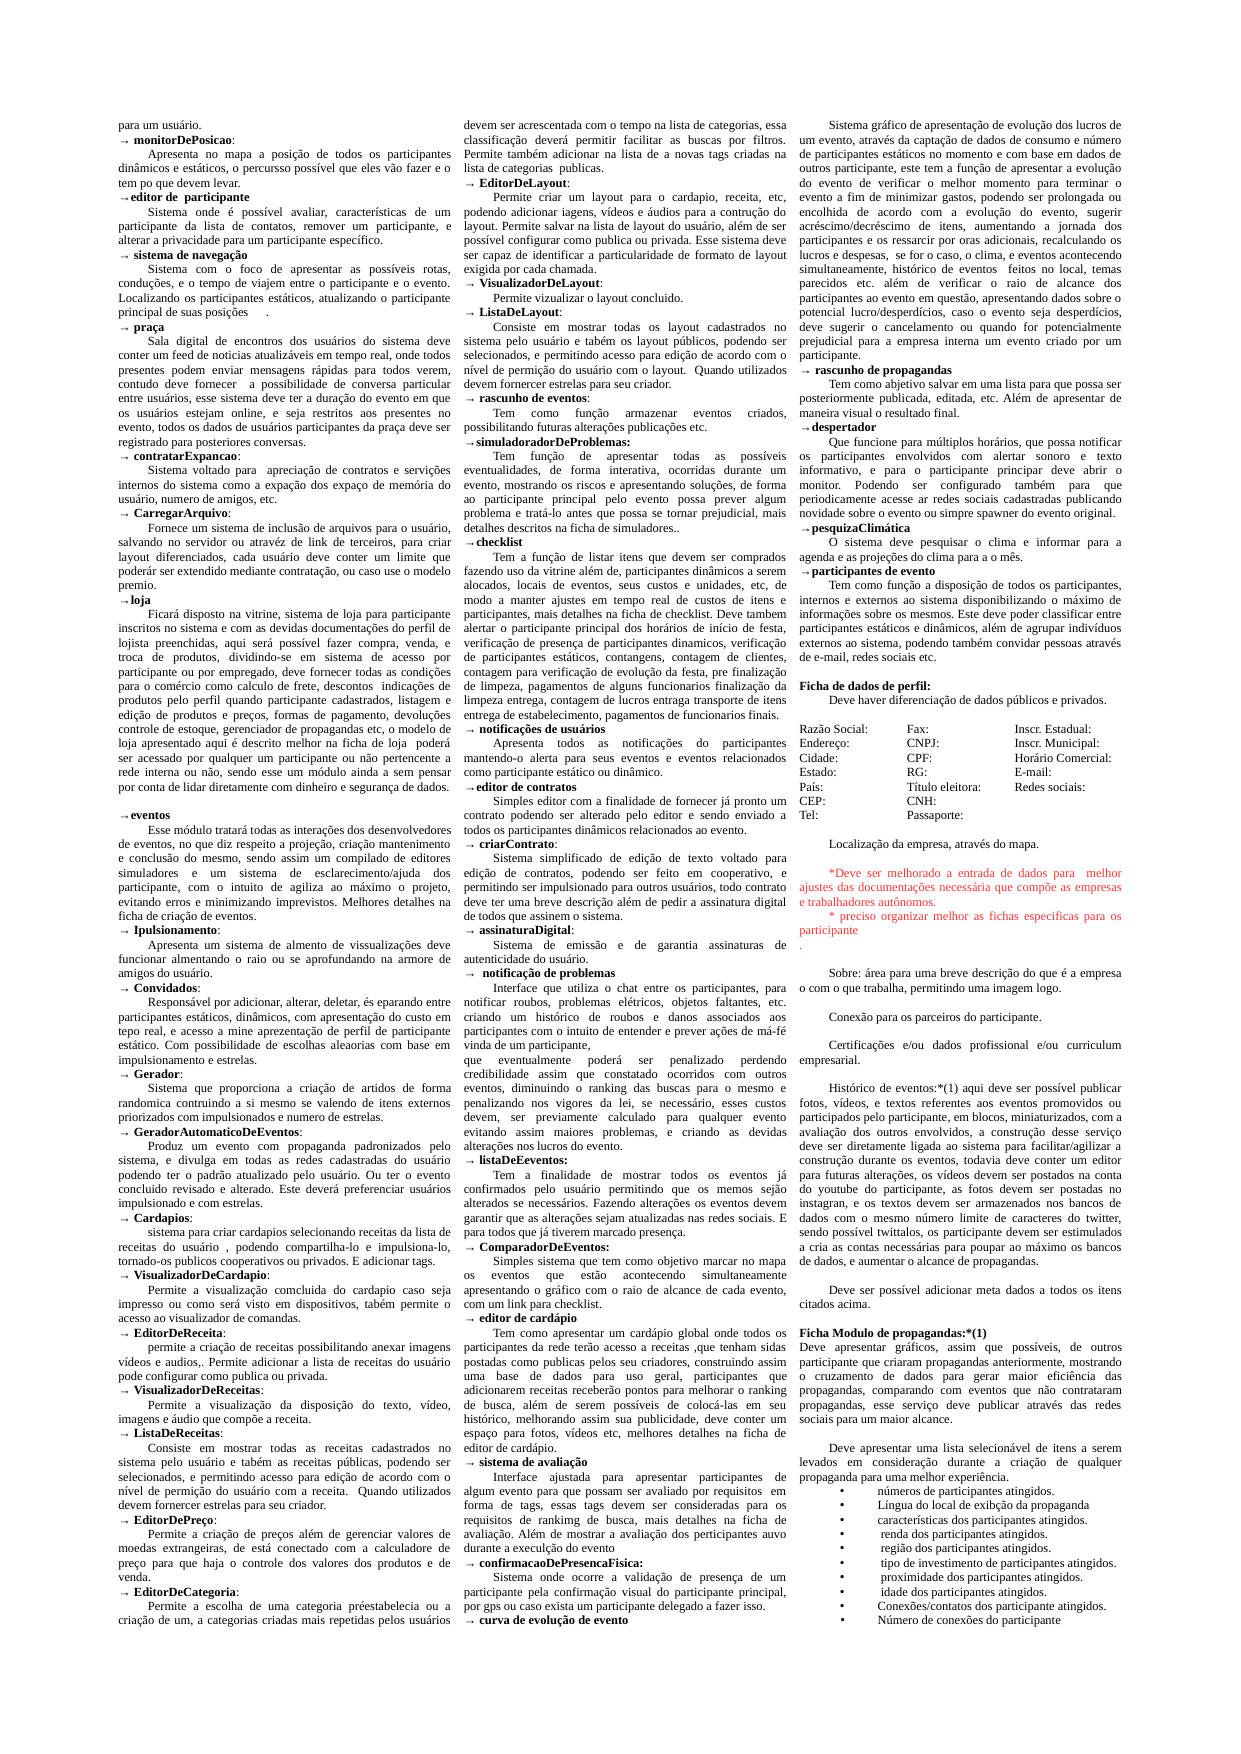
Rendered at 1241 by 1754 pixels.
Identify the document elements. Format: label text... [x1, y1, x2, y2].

text Sistema de emissão e de garantia assinaturas de autenticidade do usuário. [463, 937, 787, 966]
text Sistema onde ocorre a validação de presença de um participante pela confirmação visual do participante principal, por gps ou caso exista um participante delegado a fazer isso. [463, 1570, 787, 1613]
list proximidade dos participantes atingidos. [840, 1570, 1122, 1584]
text Apresenta um sistema de almento de vissualizações deve funcionar almentando o raio ou se aprofundando na armore de amigos do usuário. [118, 937, 451, 981]
text Sistema onde é possível avaliar, características de um participante da lista de contatos, remover um participante, e alterar a privacidade para um participante específico. [118, 204, 451, 247]
text RG: [907, 765, 1014, 779]
list renda dos participantes atingidos. [840, 1527, 1122, 1541]
text Histórico de eventos:*(1) aqui deve ser possível publicar fotos, vídeos, e textos referentes aos eventos promovidos ou participados pelo participante, em blocos, miniaturizados, com a avaliação dos outros envolvidos, a construção desse serviço deve ser diretamente ligada ao sistema para facilitar/agilizar a construção durante os eventos, todavia deve conter um editor para futuras alterações, os vídeos devem ser postados na conta do youtube do participante, as fotos devem ser postadas no instagran, e os textos devem ser armazenados nos bancos de dados com o mesmo número limite de caracteres do twitter, sendo possível twittalos, os participante devem ser estimulados a cria as contas necessárias para poupar ao máximo os bancos de dados, e aumentar o alcance de propagandas. [799, 1081, 1122, 1268]
text . [799, 937, 1122, 952]
list Conexões/contatos dos participante atingidos. [840, 1599, 1122, 1613]
list idade dos participantes atingidos. [840, 1584, 1122, 1599]
text E-mail: [1014, 765, 1122, 779]
text Fax: [907, 722, 1014, 736]
text CNPJ: [907, 736, 1014, 751]
text → criarContrato: [463, 837, 787, 851]
text Permite criar um layout para o cardapio, receita, etc, podendo adicionar iagens, vídeos e áudios para a contrução do layout. Permite salvar na lista de layout do usuário, além de ser possível configurar como publica ou privada. Esse sistema deve ser capaz de identificar a particularidade de formato de layout exigida por cada chamada. [463, 190, 787, 276]
text Conexão para os parceiros do participante. [799, 1009, 1122, 1024]
text Tem a finalidade de mostrar todos os eventos já confirmados pelo usuário permitindo que os memos sejão alterados se necessários. Fazendo alterações os eventos devem garantir que as alterações sejam atualizadas nas redes sociais. E para todos que já tiverem marcado presença. [463, 1167, 787, 1239]
text Tem como abjetivo salvar em uma lista para que possa ser posteriormente publicada, editada, etc. Além de apresentar de maneira visual o resultado final. [799, 377, 1122, 420]
text Título eleitora: [907, 779, 1014, 794]
text Ficará disposto na vitrine, sistema de loja para participante inscritos no sistema e com as devidas documentações do perfil de lojista preenchidas, aqui será possível fazer compra, venda, e troca de produtos, dividindo-se em sistema de acesso por participante ou por empregado, deve fornecer todas as condições para o comércio como calculo de frete, descontos indicações de produtos pelo perfil quando participante cadastrados, listagem e edição de produtos e preços, formas de pagamento, devoluções controle de estoque, gerenciador de propagandas etc, o modelo de loja apresentado aqui é descrito melhor na ficha de loja poderá ser acessado por qualquer um participante ou não pertencente a rede interna ou não, sendo esse um módulo ainda a sem pensar por conta de lidar diretamente com dinheiro e segurança de dados. [118, 607, 451, 794]
text → ListaDeReceitas: [118, 1426, 451, 1441]
text →checklist [463, 535, 787, 549]
text Sistema com o foco de apresentar as possíveis rotas, conduções, e o tempo de viajem entre o participante e o evento. Localizando os participantes estáticos, atualizando o participante principal de suas posições . [118, 262, 451, 319]
text Apresenta todos as notificações do participantes mantendo-o alerta para seus eventos e eventos relacionados como participante estático ou dinâmico. [463, 736, 787, 779]
text → notificações de usuários [463, 722, 787, 736]
text Endereço: [799, 736, 907, 751]
text Tem como apresentar um cardápio global onde todos os participantes da rede terão acesso a receitas ,que tenham sidas postadas como publicas pelos seu criadores, construindo assim uma base de dados para uso geral, participantes que adicionarem receitas receberão pontos para melhorar o ranking de busca, além de serem possíveis de colocá-las em seu histórico, melhorando assim sua publicidade, deve conter um espaço para fotos, vídeos etc, melhores detalhes na ficha de editor de cardápio. [463, 1326, 787, 1455]
text → rascunho de eventos: [463, 391, 787, 406]
text Estado: [799, 765, 907, 779]
text Tem como função a disposição de todos os participantes, internos e externos ao sistema disponibilizando o máximo de informações sobre os mesmos. Este deve poder classificar entre participantes estáticos e dinâmicos, além de agrupar indivíduos externos ao sistema, podendo também convidar pessoas através de e-mail, redes sociais etc. [799, 578, 1122, 664]
list números de participantes atingidos. [840, 1484, 1122, 1498]
text Produz um evento com propaganda padronizados pelo sistema, e divulga em todas as redes cadastradas do usuário podendo ter o padrão atualizado pelo usuário. Ou ter o evento concluido revisado e alterado. Este deverá preferenciar usuários impulsionado e com estrelas. [118, 1139, 451, 1211]
text →loja [118, 592, 451, 607]
text Permite a escolha de uma categoria préestabelecia ou a criação de um, a categorias criadas mais repetidas pelos usuários [118, 1599, 451, 1627]
text →simuladoradorDeProblemas: [463, 434, 787, 449]
text Simples editor com a finalidade de fornecer já pronto um contrato podendo ser alterado pelo editor e sendo enviado a todos os participantes dinâmicos relacionados ao evento. [463, 794, 787, 837]
text Permite vizualizar o layout concluido. [463, 291, 787, 305]
list Língua do local de exibção da propaganda [840, 1498, 1122, 1512]
text → confirmacaoDePresencaFisica: [463, 1556, 787, 1570]
text → EditorDeReceita: [118, 1326, 451, 1340]
text Redes sociais: [1014, 779, 1122, 794]
text → ListaDeLayout: [463, 305, 787, 319]
text *Deve ser melhorado a entrada de dados para melhor ajustes das documentações necessária que compõe as empresas e trabalhadores autônomos. [799, 866, 1122, 909]
text Tel: [799, 808, 907, 822]
text → Ipulsionamento: [118, 923, 451, 937]
text devem ser acrescentada com o tempo na lista de categorias, essa classificação deverá permitir facilitar as buscas por filtros. Permite também adicionar na lista de a novas tags criadas na lista de categorias publicas. [463, 118, 787, 176]
text Sobre: área para uma breve descrição do que é a empresa o com o que trabalha, permitindo uma imagem logo. [799, 966, 1122, 995]
text → praça [118, 319, 451, 334]
text Cidade: [799, 751, 907, 765]
text Tem a função de listar itens que devem ser comprados fazendo uso da vitrine além de, participantes dinâmicos a serem alocados, locais de eventos, seus custos e unidades, etc, de modo a manter ajustes em tempo real de custos de itens e participantes, mais detalhes na ficha de checklist. Deve tambem alertar o participante principal dos horários de início de festa, verificação de presença de participantes dinamicos, verificação de participantes estáticos, contangens, contagem de clientes, contagem para verificação de evolução da festa, pre finalização de limpeza, pagamentos de alguns funcionarios finalização da limpeza entrega, contagem de lucros entraga transporte de itens entrega de estabelecimento, pagamentos de funcionarios finais. [463, 549, 787, 722]
text → EditorDeLayout: [463, 176, 787, 190]
text Deve haver diferenciação de dados públicos e privados. [799, 693, 1122, 707]
text → assinaturaDigital: [463, 923, 787, 937]
text Localização da empresa, através do mapa. [799, 837, 1122, 851]
text Tem como função armazenar eventos criados, possibilitando futuras alterações publicações etc. [463, 406, 787, 434]
text Interface ajustada para apresentar participantes de algum evento para que possam ser avaliado por requisitos em forma de tags, essas tags devem ser consideradas para os requisitos de rankimg de busca, mais detalhes na ficha de avaliação. Além de mostrar a avaliação dos perticipantes auvo durante a execulção do evento [463, 1469, 787, 1556]
list Número de conexões do participante [840, 1613, 1122, 1627]
text Sala digital de encontros dos usuários do sistema deve conter um feed de noticias atualizáveis em tempo real, onde todos presentes podem enviar mensagens rápidas para todos verem, contudo deve fornecer a possibilidade de conversa particular entre usuários, esse sistema deve ter a duração do evento em que os usuários estejam online, e seja restritos aos presentes no evento, todos os dados de usuários participantes da praça deve ser registrado para posteriores conversas. [118, 334, 451, 449]
text → ComparadorDeEventos: [463, 1239, 787, 1254]
text → Convidados: [118, 981, 451, 995]
text →despertador [799, 420, 1122, 434]
text Sistema voltado para apreciação de contratos e servições internos do sistema como a expação dos expaço de memória do usuário, numero de amigos, etc. [118, 463, 451, 506]
text Consiste em mostrar todas os layout cadastrados no sistema pelo usuário e tabém os layout públicos, podendo ser selecionados, e permitindo acesso para edição de acordo com o nível de permição do usuário com o layout. Quando utilizados devem fornercer estrelas para seu criador. [463, 319, 787, 391]
text Sistema simplificado de edição de texto voltado para edição de contratos, podendo ser feito em cooperativo, e permitindo ser impulsionado para outros usuários, todo contrato deve ter uma breve descrição além de pedir a assinatura digital de todos que assinem o sistema. [463, 851, 787, 923]
text → EditorDePreço: [118, 1512, 451, 1527]
text Ficha de dados de perfil: [799, 679, 1122, 693]
text Razão Social: [799, 722, 907, 736]
text Permite a visualização da disposição do texto, vídeo, imagens e áudio que compõe a receita. [118, 1397, 451, 1426]
text Simples sistema que tem como objetivo marcar no mapa os eventos que estão acontecendo simultaneamente apresentando o gráfico com o raio de alcance de cada evento, com um link para checklist. [463, 1254, 787, 1311]
text Permite a visualização comcluida do cardapio caso seja impresso ou como será visto em dispositivos, tabém permite o acesso ao visualizador de comandas. [118, 1282, 451, 1326]
text CPF: [907, 751, 1014, 765]
text →eventos [118, 808, 451, 822]
text → listaDeEeventos: [463, 1153, 787, 1167]
text → contratarExpancao: [118, 449, 451, 463]
text → Gerador: [118, 1067, 451, 1081]
text → VisualizadorDeReceitas: [118, 1383, 451, 1397]
text O sistema deve pesquisar o clima e informar para a agenda e as projeções do clima para a o mês. [799, 535, 1122, 564]
text Permite a criação de preços além de gerenciar valores de moedas extrangeiras, de está conectado com a calculadore de preço para que haja o controle dos valores dos produtos e de venda. [118, 1527, 451, 1584]
text → notificação de problemas [463, 966, 787, 981]
text permite a criação de receitas possibilitando anexar imagens vídeos e audios,. Permite adicionar a lista de receitas do usuário pode configurar como publica ou privada. [118, 1340, 451, 1383]
text → rascunho de propagandas [799, 362, 1122, 377]
text Esse módulo tratará todas as interações dos desenvolvedores de eventos, no que diz respeito a projeção, criação mantenimento e conclusão do mesmo, sendo assim um compilado de editores simuladores e um sistema de esclarecimento/ajuda dos participante, com o intuito de agiliza ao máximo o projeto, evitando erros e minimizando imprevistos. Melhores detalhes na ficha de criação de eventos. [118, 822, 451, 923]
text → GeradorAutomaticoDeEventos: [118, 1124, 451, 1139]
text * preciso organizar melhor as fichas especificas para os participante [799, 909, 1122, 937]
text País: [799, 779, 907, 794]
text sistema para criar cardapios selecionando receitas da lista de receitas do usuário , podendo compartilha-lo e impulsiona-lo, tornado-os publicos cooperativos ou privados. E adicionar tags. [118, 1225, 451, 1268]
list região dos participantes atingidos. [840, 1541, 1122, 1556]
text → VisualizadorDeCardapio: [118, 1268, 451, 1282]
text Responsável por adicionar, alterar, deletar, és eparando entre participantes estáticos, dinâmicos, com apresentação do custo em tepo real, e acesso a mine aprezentação de perfil de participante estático. Com possibilidade de escolhas aleaorias com base em impulsionamento e estrelas. [118, 995, 451, 1067]
text → Cardapios: [118, 1211, 451, 1225]
text Consiste em mostrar todas as receitas cadastrados no sistema pelo usuário e tabém as receitas públicas, podendo ser selecionados, e permitindo acesso para edição de acordo com o nível de permição do usuário com a receita. Quando utilizados devem fornercer estrelas para seu criador. [118, 1441, 451, 1512]
text Que funcione para múltiplos horários, que possa notificar os participantes envolvidos com alertar sonoro e texto informativo, e para o participante principar deve abrir o monitor. Podendo ser configurado também para que periodicamente acesse ar redes sociais cadastradas publicando novidade sobre o evento ou simpre spawner do evento original. [799, 434, 1122, 521]
text Sistema gráfico de apresentação de evolução dos lucros de um evento, através da captação de dados de consumo e número de participantes estáticos no momento e com base em dados de outros participante, este tem a função de apresentar a evolução do evento de verificar o melhor momento para terminar o evento a fim de minimizar gastos, podendo ser prolongada ou encolhida de acordo com a evolução do evento, sugerir acréscimo/decréscimo de itens, aumentando a jornada dos participantes e os ressarcir por oras adicionais, recalculando os lucros e despesas, se for o caso, o clima, e eventos acontecendo simultaneamente, histórico de eventos feitos no local, temas parecidos etc. além de verificar o raio de alcance dos participantes ao evento em questão, apresentando dados sobre o potencial lucro/desperdícios, caso o evento seja desperdícios, deve sugerir o cancelamento ou quando for potencialmente prejudicial para a empresa interna um evento criado por um participante. [799, 118, 1122, 362]
text Certificações e/ou dados profissional e/ou curriculum empresarial. [799, 1038, 1122, 1067]
text →editor de contratos [463, 779, 787, 794]
list características dos participantes atingidos. [840, 1512, 1122, 1527]
text → editor de cardápio [463, 1311, 787, 1326]
text Sistema que proporciona a criação de artidos de forma randomica contruindo a si mesmo se valendo de itens externos priorizados com impulsionados e numero de estrelas. [118, 1081, 451, 1124]
text → curva de evolução de evento [463, 1613, 787, 1627]
list tipo de investimento de participantes atingidos. [840, 1556, 1122, 1570]
text para um usuário. [118, 118, 451, 132]
text → CarregarArquivo: [118, 506, 451, 521]
text Horário Comercial: [1014, 751, 1122, 765]
text → VisualizadorDeLayout: [463, 276, 787, 291]
text Ficha Modulo de propagandas:*(1) [799, 1326, 1122, 1340]
text Deve apresentar gráficos, assim que possíveis, de outros participante que criaram propagandas anteriormente, mostrando o cruzamento de dados para gerar maior eficiência das propagandas, comparando com eventos que não contrataram propagandas, esse serviço deve publicar através das redes sociais para um maior alcance. [799, 1340, 1122, 1426]
text Interface que utiliza o chat entre os participantes, para notificar roubos, problemas elétricos, objetos faltantes, etc. criando um histórico de roubos e danos associados aos participantes com o intuito de entender e prever ações de má-fé vinda de um participante, [463, 981, 787, 1052]
text que eventualmente poderá ser penalizado perdendo credibilidade assim que constatado ocorridos com outros eventos, diminuindo o ranking das buscas para o mesmo e penalizando nos vigores da lei, se necessário, esses custos devem, ser previamente calculado para qualquer evento evitando assim maiores problemas, e criando as devidas alterações nos lucros do evento. [463, 1052, 787, 1153]
text →pesquizaClimática [799, 521, 1122, 535]
text CEP: [799, 794, 907, 808]
text →editor de participante [118, 190, 451, 204]
text Apresenta no mapa a posição de todos os participantes dinâmicos e estáticos, o percursso possível que eles vão fazer e o tem po que devem levar. [118, 147, 451, 190]
text → monitorDePosicao: [118, 132, 451, 147]
text Deve apresentar uma lista selecionável de itens a serem levados em consideração durante a criação de qualquer propaganda para uma melhor experiência. [799, 1441, 1122, 1484]
text → sistema de avaliação [463, 1455, 787, 1469]
text → EditorDeCategoria: [118, 1584, 451, 1599]
text →participantes de evento [799, 564, 1122, 578]
text Passaporte: [907, 808, 1014, 822]
text CNH: [907, 794, 1014, 808]
text → sistema de navegação [118, 247, 451, 262]
text Tem função de apresentar todas as possíveis eventualidades, de forma interativa, ocorridas durante um evento, mostrando os riscos e apresentando soluções, de forma ao participante principal pelo evento possa prever algum problema e tratá-lo antes que possa se tornar prejudicial, mais detalhes descritos na ficha de simuladores.. [463, 449, 787, 535]
text Fornece um sistema de inclusão de arquivos para o usuário, salvando no servidor ou atravéz de link de terceiros, para criar layout diferenciados, cada usuário deve conter um limite que poderár ser extendido mediante contratação, ou caso use o modelo premio. [118, 521, 451, 592]
text Inscr. Estadual: [1014, 722, 1122, 736]
text Deve ser possível adicionar meta dados a todos os itens citados acima. [799, 1282, 1122, 1311]
text Inscr. Municipal: [1014, 736, 1122, 751]
